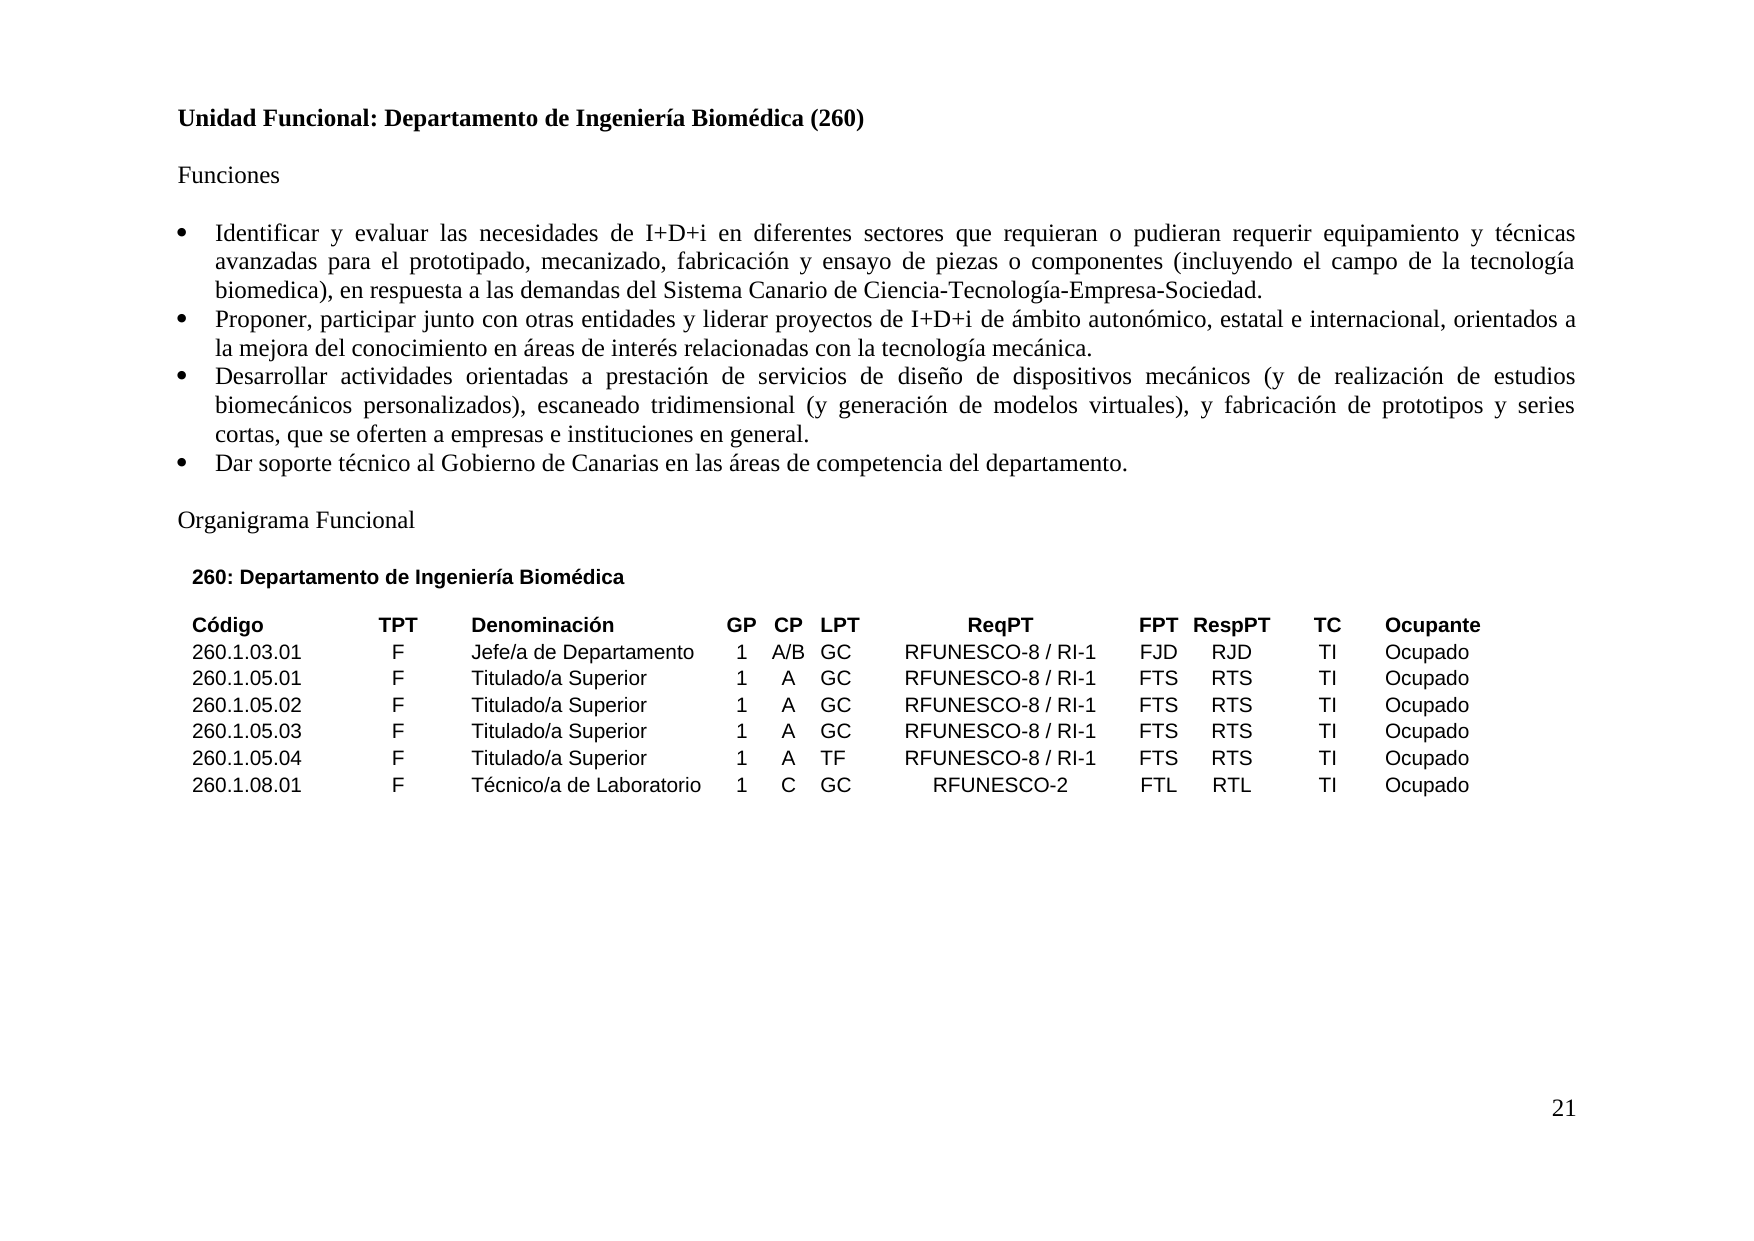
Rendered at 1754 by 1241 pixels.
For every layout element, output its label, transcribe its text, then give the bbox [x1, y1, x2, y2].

table_cell Ocupado [1378, 743, 1658, 770]
table_cell FPT [1132, 589, 1186, 637]
table_cell 260.1.03.01 [185, 637, 332, 664]
table_cell 1 [719, 717, 764, 743]
table_cell FTS [1132, 743, 1186, 770]
table_cell FTS [1132, 664, 1186, 690]
table_cell RTS [1186, 664, 1278, 690]
table_cell RFUNESCO-2 [869, 770, 1132, 796]
table_cell FTL [1132, 770, 1186, 796]
table_cell 1 [719, 664, 764, 690]
list Desarrollar actividades orientadas a prestación de servicios de diseño de dispositivos mecánicos (y de realización de estudios biomecánicos personalizados), escaneado tridimensional (y generación de modelos virtuales), y fabricación de prototipos y series cortas, que se oferten a empresas e instituciones en general. [177, 361, 1577, 448]
list Identificar y evaluar las necesidades de I+D+i en diferentes sectores que requieran o pudieran requerir equipamiento y técnicas avanzadas para el prototipado, mecanizado, fabricación y ensayo de piezas o componentes (incluyendo el campo de la tecnología biomedica), en respuesta a las demandas del Sistema Canario de Ciencia-Tecnología-Empresa-Sociedad. [177, 218, 1577, 304]
table_cell Ocupado [1378, 690, 1658, 717]
table_cell A/B [764, 637, 813, 664]
table_cell GC [813, 770, 869, 796]
table_cell FTS [1132, 690, 1186, 717]
table_header [1378, 563, 1658, 589]
table_cell RJD [1186, 637, 1278, 664]
table_cell FJD [1132, 637, 1186, 664]
table_cell C [764, 770, 813, 796]
table_cell GC [813, 637, 869, 664]
table_cell CP [764, 589, 813, 637]
table_header [1132, 563, 1186, 589]
table_cell 1 [719, 770, 764, 796]
table_cell Titulado/a Superior [464, 664, 719, 690]
table_cell TC [1278, 589, 1377, 637]
table_cell 1 [719, 637, 764, 664]
table_header 260: Departamento de Ingeniería Biomédica [185, 563, 869, 589]
table_cell TI [1278, 743, 1377, 770]
table_cell 260.1.05.03 [185, 717, 332, 743]
table_cell 260.1.05.04 [185, 743, 332, 770]
table_cell TI [1278, 664, 1377, 690]
table_cell Ocupado [1378, 717, 1658, 743]
table_cell Técnico/a de Laboratorio [464, 770, 719, 796]
table_cell F [332, 664, 464, 690]
list Dar soporte técnico al Gobierno de Canarias en las áreas de competencia del departamento. [177, 448, 1577, 476]
table_cell A [764, 717, 813, 743]
table_cell F [332, 717, 464, 743]
table_cell RFUNESCO-8 / RI-1 [869, 743, 1132, 770]
table_cell Denominación [464, 589, 719, 637]
table_cell RTS [1186, 717, 1278, 743]
table_cell TPT [332, 589, 464, 637]
table_cell RTS [1186, 690, 1278, 717]
list Proponer, participar junto con otras entidades y liderar proyectos de I+D+i de ámbito autonómico, estatal e internacional, orientados a la mejora del conocimiento en áreas de interés relacionadas con la tecnología mecánica. [177, 304, 1577, 361]
table_cell TF [813, 743, 869, 770]
table_cell Ocupado [1378, 637, 1658, 664]
table_cell RFUNESCO-8 / RI-1 [869, 690, 1132, 717]
table_cell F [332, 743, 464, 770]
table_cell RTL [1186, 770, 1278, 796]
table_cell A [764, 690, 813, 717]
table_cell Ocupado [1378, 770, 1658, 796]
table_cell Ocupante [1378, 589, 1658, 637]
table_cell TI [1278, 770, 1377, 796]
table_cell GC [813, 717, 869, 743]
table_cell RFUNESCO-8 / RI-1 [869, 664, 1132, 690]
table_cell ReqPT [869, 589, 1132, 637]
table_cell 260.1.05.01 [185, 664, 332, 690]
table_cell Jefe/a de Departamento [464, 637, 719, 664]
table_cell F [332, 637, 464, 664]
table_cell F [332, 690, 464, 717]
table_cell F [332, 770, 464, 796]
table_cell GC [813, 664, 869, 690]
table_cell A [764, 664, 813, 690]
table_header [1186, 563, 1278, 589]
table_cell Código [185, 589, 332, 637]
subtitle Unidad Funcional: Departamento de Ingeniería Biomédica (260) [177, 103, 1577, 131]
subtitle Funciones [177, 160, 1577, 189]
table_cell Titulado/a Superior [464, 743, 719, 770]
table_cell RespPT [1186, 589, 1278, 637]
table_cell TI [1278, 637, 1377, 664]
table_cell TI [1278, 717, 1377, 743]
table_cell LPT [813, 589, 869, 637]
table_cell GC [813, 690, 869, 717]
table_cell 260.1.05.02 [185, 690, 332, 717]
table_cell 1 [719, 690, 764, 717]
table_header [1278, 563, 1377, 589]
table_cell 1 [719, 743, 764, 770]
table_cell RFUNESCO-8 / RI-1 [869, 637, 1132, 664]
table_cell TI [1278, 690, 1377, 717]
table_cell RTS [1186, 743, 1278, 770]
table_cell RFUNESCO-8 / RI-1 [869, 717, 1132, 743]
table_header [869, 563, 1132, 589]
table_cell GP [719, 589, 764, 637]
table_cell A [764, 743, 813, 770]
table_cell 260.1.08.01 [185, 770, 332, 796]
table_cell FTS [1132, 717, 1186, 743]
table_cell Titulado/a Superior [464, 690, 719, 717]
subtitle Organigrama Funcional [177, 505, 1577, 534]
table_cell Titulado/a Superior [464, 717, 719, 743]
table_cell Ocupado [1378, 664, 1658, 690]
